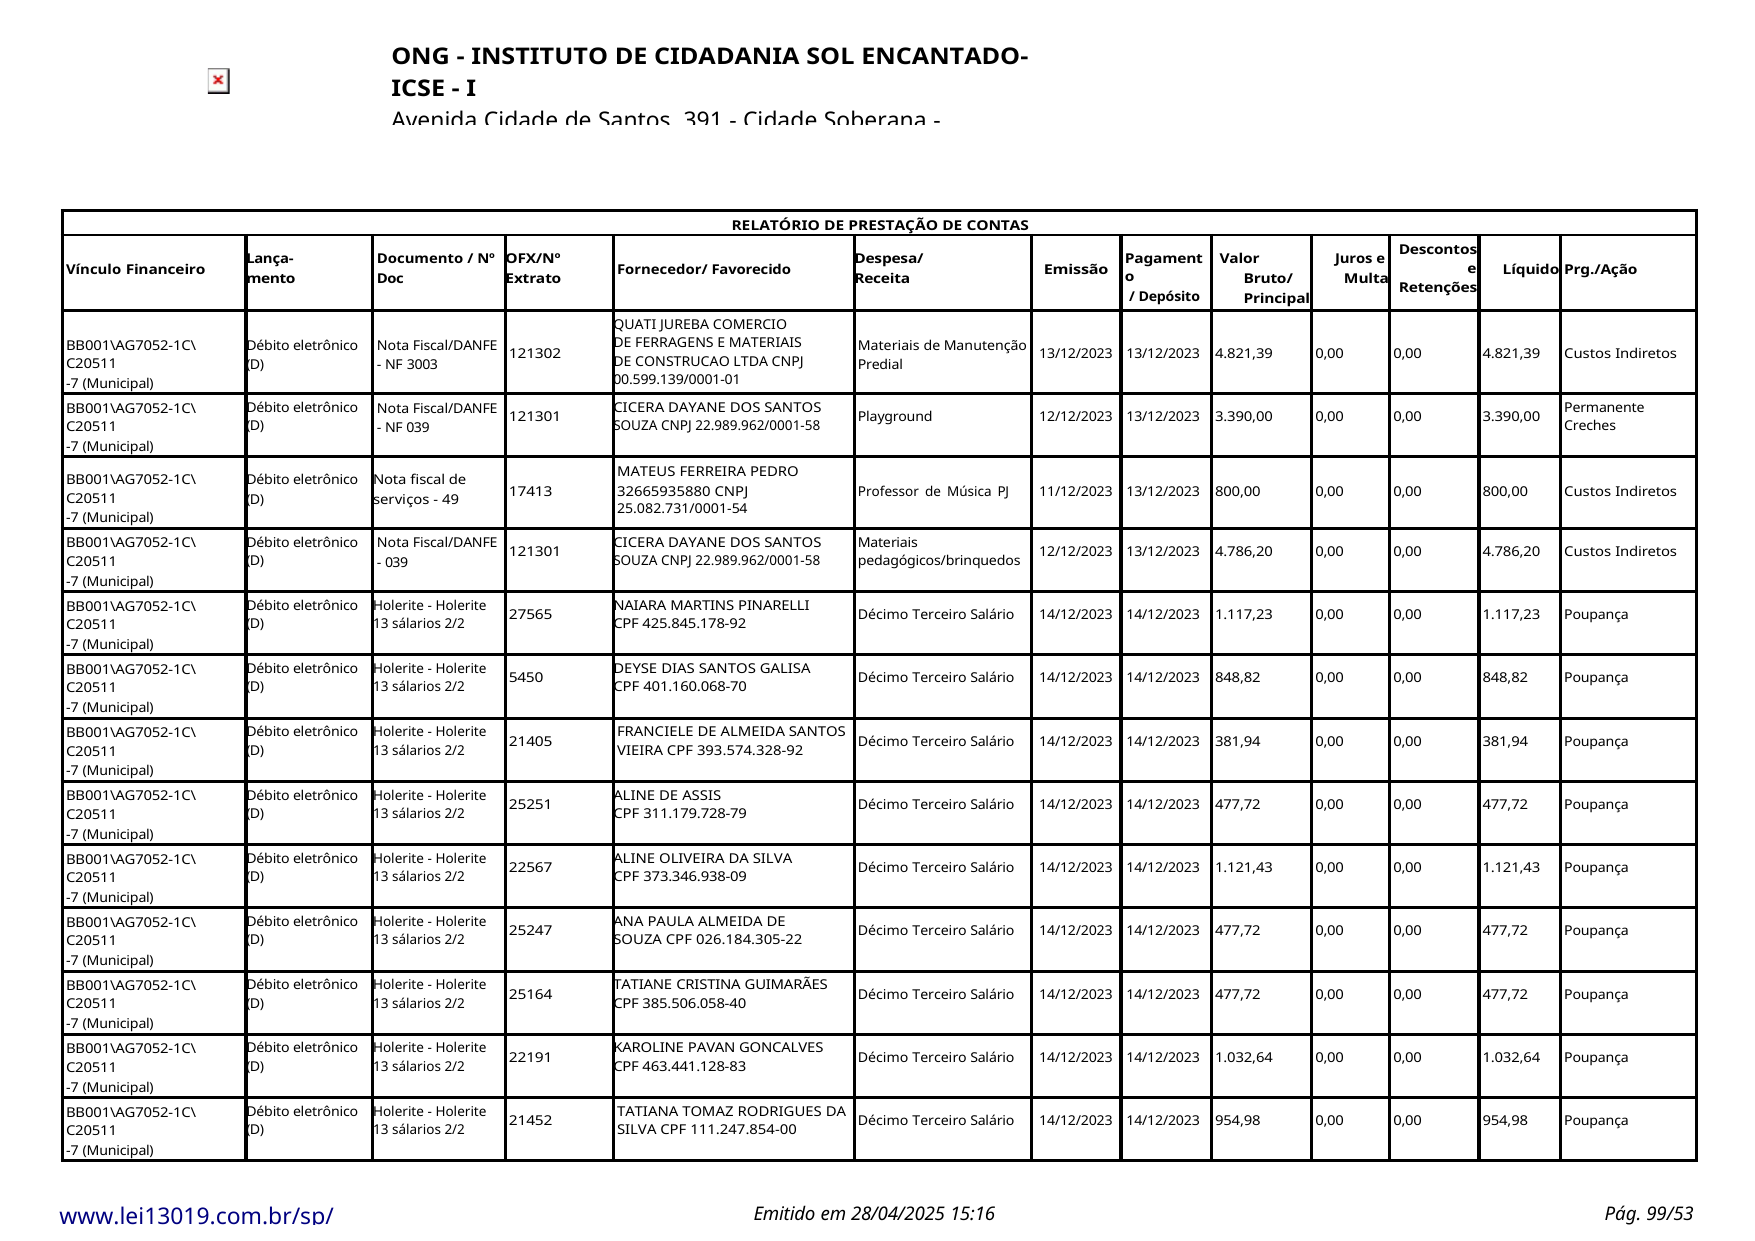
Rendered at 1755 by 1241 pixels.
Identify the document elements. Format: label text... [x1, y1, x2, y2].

table_cell Nota Fiscal/DANFE - NF 039 [374, 395, 504, 455]
table_cell 477,72 [1213, 783, 1310, 843]
table_cell 0,00 [1313, 973, 1388, 1033]
table_cell BB001\AG7052-1C\C20511 -7 (Municipal) [64, 395, 244, 455]
table_cell 0,00 [1391, 530, 1477, 590]
table_cell 13/12/2023 [1123, 530, 1210, 590]
table_cell 0,00 [1313, 458, 1388, 527]
table_cell Holerite - Holerite 13 sálarios 2/2 [374, 846, 504, 906]
table_cell Documento / Nº Doc [374, 236, 504, 309]
table_cell Décimo Terceiro Salário [856, 973, 1030, 1033]
table_cell 13/12/2023 [1123, 395, 1210, 455]
table_cell 14/12/2023 [1033, 973, 1119, 1033]
table_cell 21452 [507, 1099, 612, 1159]
table_cell OFX/Nº Extrato [507, 236, 612, 309]
table_cell BB001\AG7052-1C\C20511 -7 (Municipal) [64, 1099, 244, 1159]
table_cell 14/12/2023 [1123, 783, 1210, 843]
table_cell 121301 [507, 395, 612, 455]
table_cell Custos Indiretos [1562, 530, 1695, 590]
table_cell Despesa/ Receita [856, 236, 1030, 309]
table_cell Débito eletrônico (D) [248, 1099, 371, 1159]
table_cell Juros e Multa [1313, 236, 1388, 309]
table_cell 1.117,23 [1481, 593, 1559, 653]
table_cell Nota Fiscal/DANFE - 039 [374, 530, 504, 590]
table_cell Holerite - Holerite 13 sálarios 2/2 [374, 593, 504, 653]
table_cell BB001\AG7052-1C\C20511 -7 (Municipal) [64, 312, 244, 392]
table_cell 0,00 [1391, 909, 1477, 969]
table_cell 0,00 [1391, 312, 1477, 392]
table_cell FRANCIELE DE ALMEIDA SANTOS VIEIRA CPF 393.574.328-92 [615, 720, 853, 780]
table_cell Holerite - Holerite 13 sálarios 2/2 [374, 720, 504, 780]
table_cell 0,00 [1313, 656, 1388, 717]
table_cell 381,94 [1481, 720, 1559, 780]
table_cell Débito eletrônico (D) [248, 783, 371, 843]
table_cell CICERA DAYANE DOS SANTOS SOUZA CNPJ 22.989.962/0001-58 [615, 395, 853, 455]
table_cell 14/12/2023 [1123, 846, 1210, 906]
table_cell Poupança [1562, 656, 1695, 717]
table_cell 14/12/2023 [1033, 1099, 1119, 1159]
table_cell Débito eletrônico (D) [248, 720, 371, 780]
table_cell 0,00 [1391, 1036, 1477, 1096]
table_cell Décimo Terceiro Salário [856, 846, 1030, 906]
table_cell 4.821,39 [1213, 312, 1310, 392]
table_cell Débito eletrônico (D) [248, 593, 371, 653]
table_cell 3.390,00 [1213, 395, 1310, 455]
table_cell 121302 [507, 312, 612, 392]
table_cell 14/12/2023 [1123, 909, 1210, 969]
table_cell 0,00 [1391, 1099, 1477, 1159]
table_cell 477,72 [1481, 909, 1559, 969]
table_cell 4.786,20 [1481, 530, 1559, 590]
table_cell 0,00 [1391, 593, 1477, 653]
table_header RELATÓRIO DE PRESTAÇÃO DE CONTAS [64, 212, 1695, 234]
table_cell Débito eletrônico (D) [248, 1036, 371, 1096]
table_cell 14/12/2023 [1033, 909, 1119, 969]
table_cell 27565 [507, 593, 612, 653]
table_cell BB001\AG7052-1C\C20511 -7 (Municipal) [64, 1036, 244, 1096]
table_cell Décimo Terceiro Salário [856, 783, 1030, 843]
table_cell Décimo Terceiro Salário [856, 1099, 1030, 1159]
table_cell MATEUS FERREIRA PEDRO 32665935880 CNPJ 25.082.731/0001-54 [615, 458, 853, 527]
table_cell ALINE DE ASSIS CPF 311.179.728-79 [615, 783, 853, 843]
table_cell 800,00 [1213, 458, 1310, 527]
table_cell 1.121,43 [1213, 846, 1310, 906]
table_cell 14/12/2023 [1123, 1099, 1210, 1159]
table_cell 4.786,20 [1213, 530, 1310, 590]
table_cell Professor de Música PJ [856, 458, 1030, 527]
table_cell 477,72 [1481, 973, 1559, 1033]
table_cell 848,82 [1481, 656, 1559, 717]
table_cell Débito eletrônico (D) [248, 656, 371, 717]
table_cell Fornecedor/ Favorecido [615, 236, 853, 309]
table_cell 0,00 [1313, 720, 1388, 780]
table_cell 0,00 [1313, 783, 1388, 843]
table_cell BB001\AG7052-1C\C20511 -7 (Municipal) [64, 846, 244, 906]
table_cell Holerite - Holerite 13 sálarios 2/2 [374, 973, 504, 1033]
table_cell 0,00 [1313, 593, 1388, 653]
table_cell 14/12/2023 [1033, 720, 1119, 780]
table_cell 0,00 [1391, 720, 1477, 780]
table_cell Vínculo Financeiro [64, 236, 244, 309]
table_cell 954,98 [1481, 1099, 1559, 1159]
table_cell Playground [856, 395, 1030, 455]
table_cell Débito eletrônico (D) [248, 395, 371, 455]
table_cell 477,72 [1213, 909, 1310, 969]
table_cell 25247 [507, 909, 612, 969]
table_cell Permanente Creches [1562, 395, 1695, 455]
table_cell 5450 [507, 656, 612, 717]
table_cell 14/12/2023 [1123, 656, 1210, 717]
table_cell Materiais de Manutenção Predial [856, 312, 1030, 392]
table_cell 14/12/2023 [1123, 1036, 1210, 1096]
table_cell 0,00 [1313, 312, 1388, 392]
table_cell 0,00 [1313, 909, 1388, 969]
table_cell Pagamento / Depósito [1123, 236, 1210, 309]
table_cell 14/12/2023 [1123, 593, 1210, 653]
table_cell 0,00 [1313, 1099, 1388, 1159]
table_cell Débito eletrônico (D) [248, 458, 371, 527]
table_cell Débito eletrônico (D) [248, 312, 371, 392]
table_cell Poupança [1562, 783, 1695, 843]
table_cell Poupança [1562, 846, 1695, 906]
table_cell 14/12/2023 [1033, 846, 1119, 906]
table_cell Holerite - Holerite 13 sálarios 2/2 [374, 656, 504, 717]
table_cell Holerite - Holerite 13 sálarios 2/2 [374, 783, 504, 843]
table_cell 4.821,39 [1481, 312, 1559, 392]
table_cell 13/12/2023 [1123, 312, 1210, 392]
table_cell Décimo Terceiro Salário [856, 909, 1030, 969]
table_cell 12/12/2023 [1033, 530, 1119, 590]
table_cell Descontos e Retenções [1391, 236, 1477, 309]
table_cell 21405 [507, 720, 612, 780]
table_cell Débito eletrônico (D) [248, 909, 371, 969]
table_cell Prg./Ação [1562, 236, 1695, 309]
table_cell 17413 [507, 458, 612, 527]
table_cell 14/12/2023 [1033, 1036, 1119, 1096]
table_cell Décimo Terceiro Salário [856, 656, 1030, 717]
table_cell BB001\AG7052-1C\C20511 -7 (Municipal) [64, 530, 244, 590]
table_cell 14/12/2023 [1123, 720, 1210, 780]
table_cell 954,98 [1213, 1099, 1310, 1159]
table_cell QUATI JUREBA COMERCIO DE FERRAGENS E MATERIAIS DE CONSTRUCAO LTDA CNPJ 00.599.139/0001-01 [615, 312, 853, 392]
table_cell Nota ﬁscal de serviços - 49 [374, 458, 504, 527]
table_cell BB001\AG7052-1C\C20511 -7 (Municipal) [64, 458, 244, 527]
table_cell ANA PAULA ALMEIDA DE SOUZA CPF 026.184.305-22 [615, 909, 853, 969]
table_cell Décimo Terceiro Salário [856, 593, 1030, 653]
table_cell 0,00 [1391, 395, 1477, 455]
table_cell 25251 [507, 783, 612, 843]
table_cell CICERA DAYANE DOS SANTOS SOUZA CNPJ 22.989.962/0001-58 [615, 530, 853, 590]
table_cell 0,00 [1313, 530, 1388, 590]
table_cell 0,00 [1391, 656, 1477, 717]
table_cell ALINE OLIVEIRA DA SILVA CPF 373.346.938-09 [615, 846, 853, 906]
table_cell 22567 [507, 846, 612, 906]
table_cell 14/12/2023 [1033, 593, 1119, 653]
table_cell 25164 [507, 973, 612, 1033]
table_cell Holerite - Holerite 13 sálarios 2/2 [374, 1099, 504, 1159]
table_cell Valor Bruto/ Principal [1213, 236, 1310, 309]
table_cell BB001\AG7052-1C\C20511 -7 (Municipal) [64, 783, 244, 843]
table_cell 0,00 [1391, 458, 1477, 527]
table_cell 121301 [507, 530, 612, 590]
table_cell 0,00 [1391, 783, 1477, 843]
table_cell Holerite - Holerite 13 sálarios 2/2 [374, 909, 504, 969]
table_cell BB001\AG7052-1C\C20511 -7 (Municipal) [64, 720, 244, 780]
table_cell Custos Indiretos [1562, 458, 1695, 527]
table_cell NAIARA MARTINS PINARELLI CPF 425.845.178-92 [615, 593, 853, 653]
table_cell TATIANE CRISTINA GUIMARÃES CPF 385.506.058-40 [615, 973, 853, 1033]
table_cell Custos Indiretos [1562, 312, 1695, 392]
table_cell 0,00 [1313, 395, 1388, 455]
table_cell 14/12/2023 [1123, 973, 1210, 1033]
table_cell Lança- mento [248, 236, 371, 309]
table_cell 1.032,64 [1213, 1036, 1310, 1096]
table_cell 381,94 [1213, 720, 1310, 780]
table_cell Poupança [1562, 909, 1695, 969]
table_cell Poupança [1562, 720, 1695, 780]
table_cell Nota Fiscal/DANFE - NF 3003 [374, 312, 504, 392]
table_cell 800,00 [1481, 458, 1559, 527]
table_cell Holerite - Holerite 13 sálarios 2/2 [374, 1036, 504, 1096]
table_cell Poupança [1562, 1099, 1695, 1159]
table_cell 13/12/2023 [1123, 458, 1210, 527]
table_cell 0,00 [1313, 1036, 1388, 1096]
table_cell 12/12/2023 [1033, 395, 1119, 455]
table_cell 477,72 [1481, 783, 1559, 843]
table_cell 1.121,43 [1481, 846, 1559, 906]
table_cell Décimo Terceiro Salário [856, 1036, 1030, 1096]
table_cell 22191 [507, 1036, 612, 1096]
table_cell Materiais pedagógicos/brinquedos [856, 530, 1030, 590]
table_cell 1.032,64 [1481, 1036, 1559, 1096]
table_cell Débito eletrônico (D) [248, 973, 371, 1033]
table_cell Poupança [1562, 593, 1695, 653]
table_cell 14/12/2023 [1033, 783, 1119, 843]
table_cell KAROLINE PAVAN GONCALVES CPF 463.441.128-83 [615, 1036, 853, 1096]
table_cell BB001\AG7052-1C\C20511 -7 (Municipal) [64, 656, 244, 717]
table_cell 0,00 [1391, 973, 1477, 1033]
table_cell 0,00 [1313, 846, 1388, 906]
table_cell BB001\AG7052-1C\C20511 -7 (Municipal) [64, 973, 244, 1033]
table_cell 1.117,23 [1213, 593, 1310, 653]
table_cell BB001\AG7052-1C\C20511 -7 (Municipal) [64, 593, 244, 653]
table_cell Débito eletrônico (D) [248, 530, 371, 590]
table_cell TATIANA TOMAZ RODRIGUES DA SILVA CPF 111.247.854-00 [615, 1099, 853, 1159]
table_cell Débito eletrônico (D) [248, 846, 371, 906]
table_cell DEYSE DIAS SANTOS GALISA CPF 401.160.068-70 [615, 656, 853, 717]
table_cell Poupança [1562, 973, 1695, 1033]
table_cell Décimo Terceiro Salário [856, 720, 1030, 780]
table_cell BB001\AG7052-1C\C20511 -7 (Municipal) [64, 909, 244, 969]
table_cell 848,82 [1213, 656, 1310, 717]
table_cell Poupança [1562, 1036, 1695, 1096]
table_cell Emissão [1033, 236, 1119, 309]
table_cell 13/12/2023 [1033, 312, 1119, 392]
table_cell Líquido [1481, 236, 1559, 309]
table_cell 477,72 [1213, 973, 1310, 1033]
table_cell 0,00 [1391, 846, 1477, 906]
table_cell 11/12/2023 [1033, 458, 1119, 527]
table_cell 3.390,00 [1481, 395, 1559, 455]
table_cell 14/12/2023 [1033, 656, 1119, 717]
